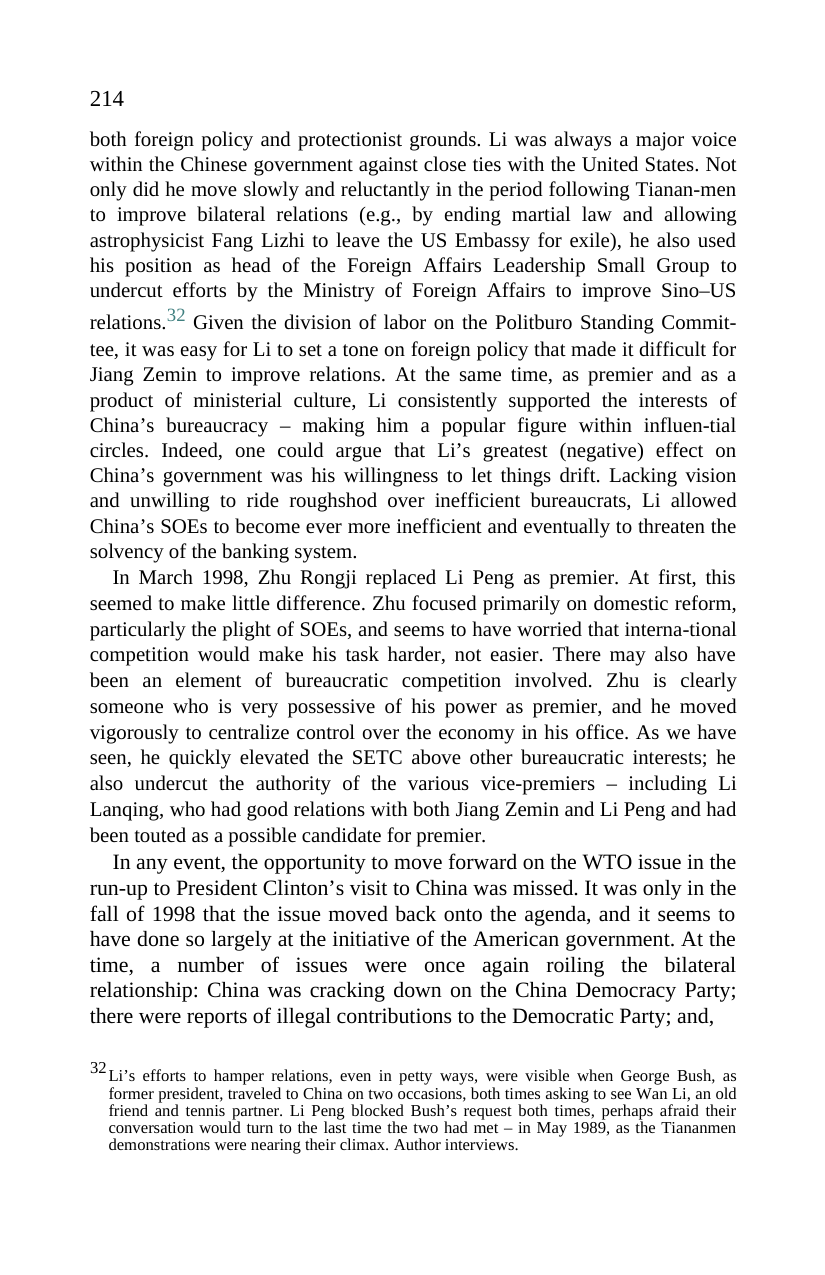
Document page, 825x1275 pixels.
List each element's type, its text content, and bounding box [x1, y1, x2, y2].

text both foreign policy and protectionist grounds. Li was always a major voice within the Chinese government against close ties with the United States. Not only did he move slowly and reluctantly in the period following Tianan-men to improve bilateral relations (e.g., by ending martial law and allowing astrophysicist Fang Lizhi to leave the US Embassy for exile), he also used his position as head of the Foreign Affairs Leadership Small Group to undercut efforts by the Ministry of Foreign Affairs to improve Sino–US relations.32 Given the division of labor on the Politburo Standing Commit-tee, it was easy for Li to set a tone on foreign policy that made it difficult for Jiang Zemin to improve relations. At the same time, as premier and as a product of ministerial culture, Li consistently supported the interests of China’s bureaucracy – making him a popular figure within influen-tial circles. Indeed, one could argue that Li’s greatest (negative) effect on China’s government was his willingness to let things drift. Lacking vision and unwilling to ride roughshod over inefficient bureaucrats, Li allowed China’s SOEs to become ever more inefficient and eventually to threaten the solvency of the banking system. [89, 127, 737, 563]
text 32 Li’s efforts to hamper relations, even in petty ways, were visible when George Bush, as former president, traveled to China on two occasions, both times asking to see Wan Li, an old friend and tennis partner. Li Peng blocked Bush’s request both times, perhaps afraid their conversation would turn to the last time the two had met – in May 1989, as the Tiananmen demonstrations were nearing their climax. Author interviews. [90, 1061, 737, 1154]
text 214 [89, 84, 737, 111]
text In any event, the opportunity to move forward on the WTO issue in the run-up to President Clinton’s visit to China was missed. It was only in the fall of 1998 that the issue moved back onto the agenda, and it seems to have done so largely at the initiative of the American government. At the time, a number of issues were once again roiling the bilateral relationship: China was cracking down on the China Democracy Party; there were reports of illegal contributions to the Democratic Party; and, [89, 849, 737, 1028]
text In March 1998, Zhu Rongji replaced Li Peng as premier. At first, this seemed to make little difference. Zhu focused primarily on domestic reform, particularly the plight of SOEs, and seems to have worried that interna-tional competition would make his task harder, not easier. There may also have been an element of bureaucratic competition involved. Zhu is clearly someone who is very possessive of his power as premier, and he moved vigorously to centralize control over the economy in his office. As we have seen, he quickly elevated the SETC above other bureaucratic interests; he also undercut the authority of the various vice-premiers – including Li Lanqing, who had good relations with both Jiang Zemin and Li Peng and had been touted as a possible candidate for premier. [89, 565, 737, 847]
